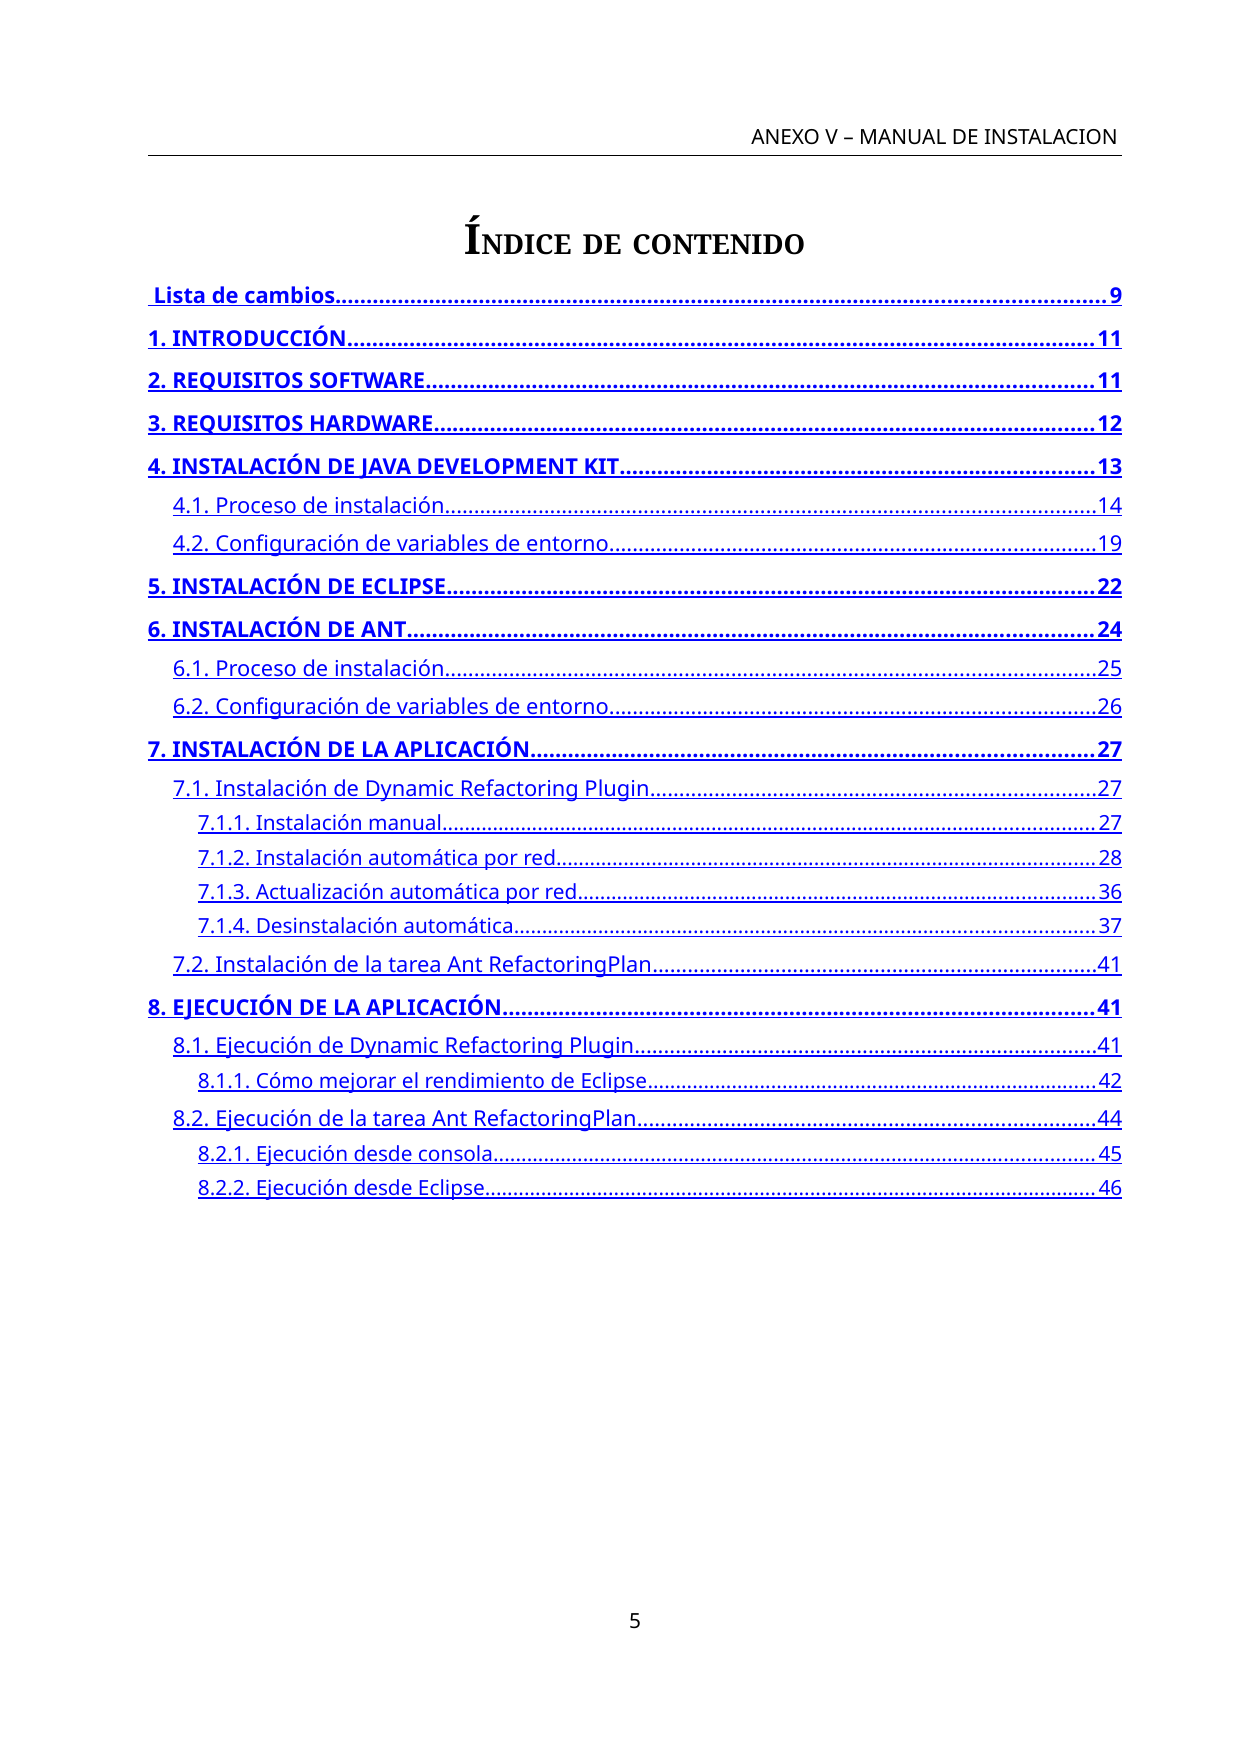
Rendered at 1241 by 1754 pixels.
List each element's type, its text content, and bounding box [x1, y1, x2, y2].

text Lista de cambios 9 [148, 280, 1122, 305]
text 7.2. Instalación de la tarea Ant RefactoringPlan 41 [173, 949, 1122, 974]
text 6. INSTALACIÓN DE ANT 24 [148, 614, 1122, 639]
text 1. INTRODUCCIÓN 11 [148, 322, 1122, 348]
text 4. INSTALACIÓN DE JAVA DEVELOPMENT KIT 13 [148, 451, 1122, 476]
text 2. REQUISITOS SOFTWARE 11 [148, 365, 1122, 390]
text 6.1. Proceso de instalación 25 [173, 652, 1122, 678]
text 8.2.1. Ejecución desde consola 45 [198, 1139, 1122, 1163]
text 7.1.3. Actualización automática por red 36 [198, 877, 1122, 901]
text 7.1.1. Instalación manual 27 [198, 808, 1122, 832]
text 7. INSTALACIÓN DE LA APLICACIÓN 27 [148, 734, 1122, 759]
text 8.2. Ejecución de la tarea Ant RefactoringPlan 44 [173, 1103, 1122, 1128]
text 8.1.1. Cómo mejorar el rendimiento de Eclipse 42 [198, 1066, 1122, 1090]
subtitle Índice de contenido [148, 210, 1122, 267]
text 4.1. Proceso de instalación 14 [173, 489, 1122, 515]
text 8. EJECUCIÓN DE LA APLICACIÓN 41 [148, 992, 1122, 1017]
text 7.1.2. Instalación automática por red 28 [198, 843, 1122, 867]
text 8.2.2. Ejecución desde Eclipse 46 [198, 1173, 1122, 1197]
text 8.1. Ejecución de Dynamic Refactoring Plugin 41 [173, 1030, 1122, 1055]
text 5. INSTALACIÓN DE ECLIPSE 22 [148, 571, 1122, 596]
text 3. REQUISITOS HARDWARE 12 [148, 408, 1122, 433]
text 7.1.4. Desinstalación automática 37 [198, 911, 1122, 936]
text 4.2. Configuración de variables de entorno 19 [173, 528, 1122, 553]
text 6.2. Configuración de variables de entorno 26 [173, 691, 1122, 716]
text 7.1. Instalación de Dynamic Refactoring Plugin 27 [173, 773, 1122, 798]
